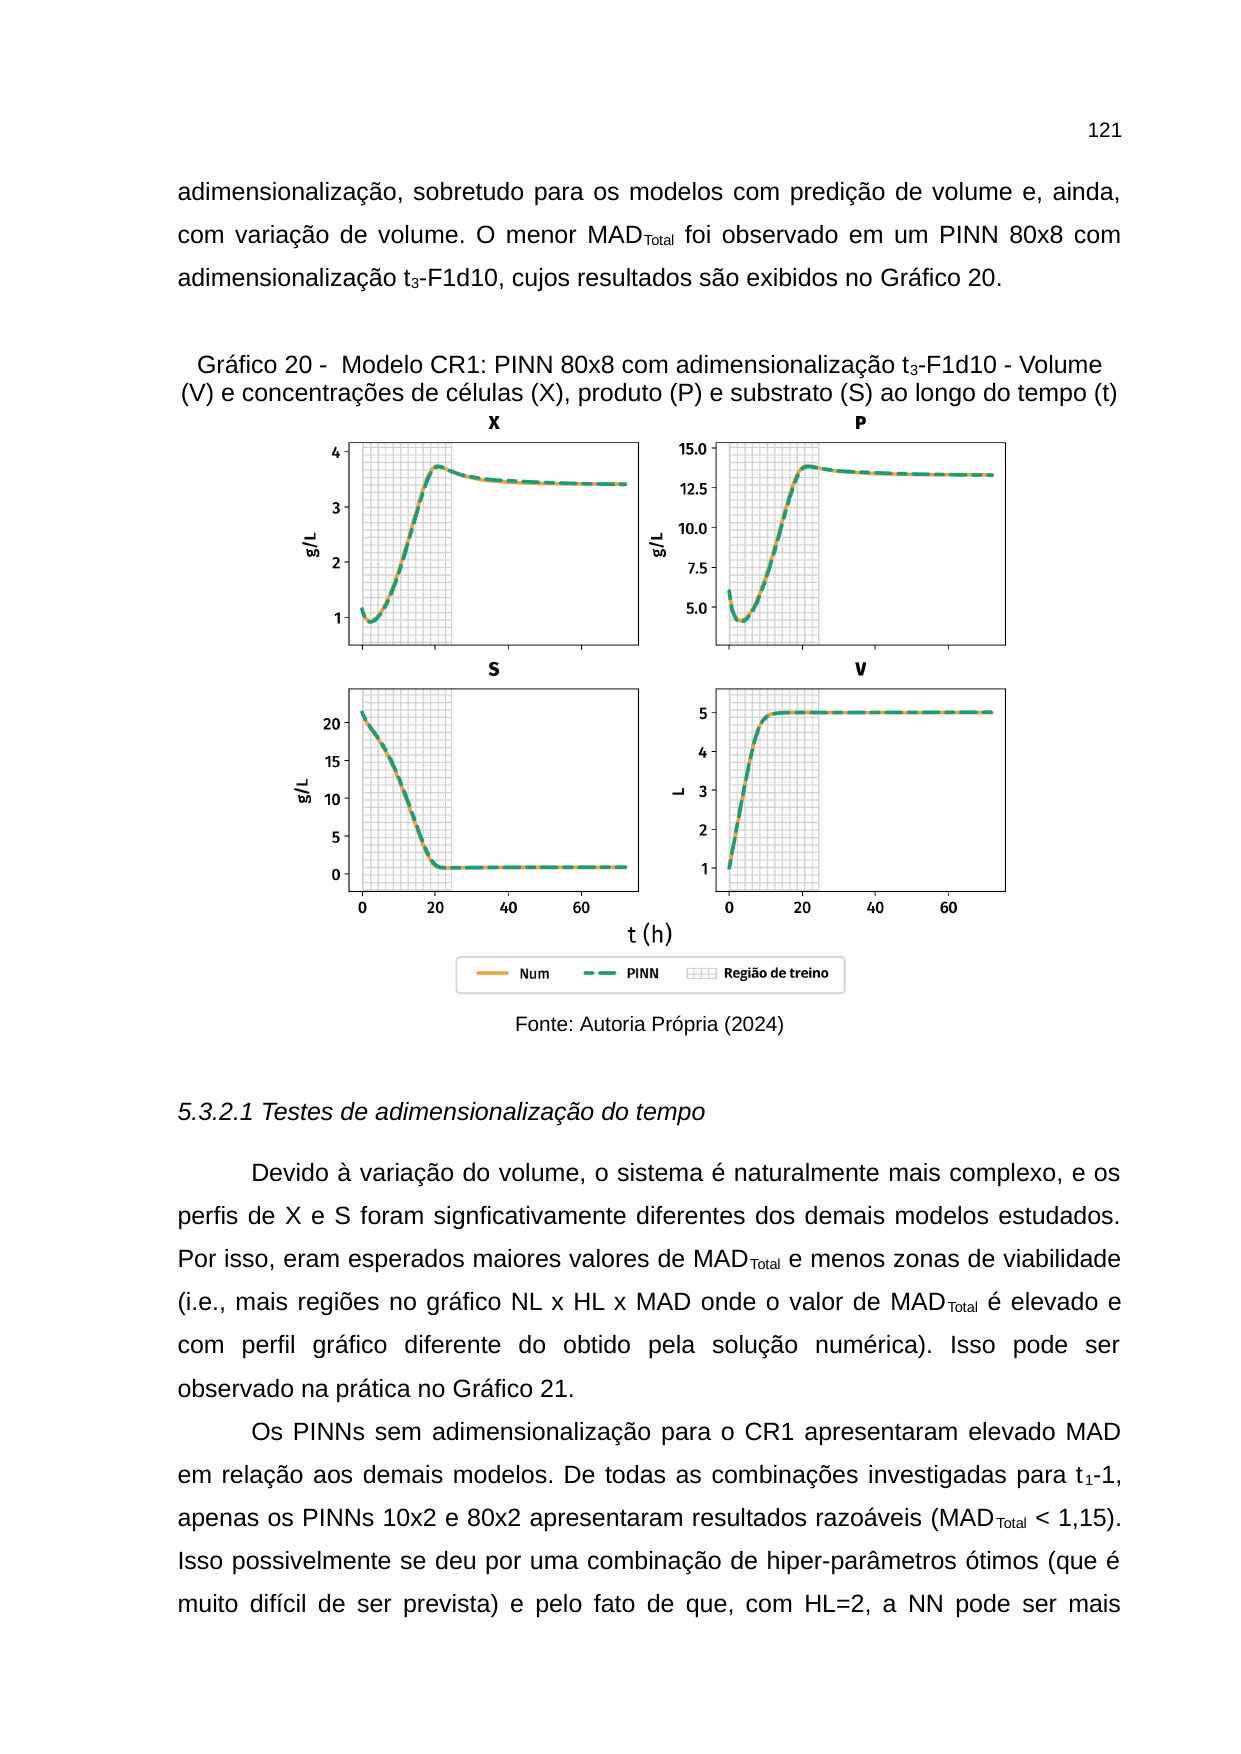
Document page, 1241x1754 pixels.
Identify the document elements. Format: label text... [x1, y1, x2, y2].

text adimensionalização, sobretudo para os modelos com predição de volume e, ainda, com variação de volume. O menor MADTotal foi observado em um PINN 80x8 com adimensionalização t3-F1d10, cujos resultados são exibidos no Gráfico 20. [177, 177, 1122, 292]
text Gráfico 20 - Modelo CR1: PINN 80x8 com adimensionalização t3-F1d10 - Volume (V) e concentrações de células (X), produto (P) e substrato (S) ao longo do tempo (t) [177, 349, 1122, 407]
text Devido à variação do volume, o sistema é naturalmente mais complexo, e os perfis de X e S foram signficativamente diferentes dos demais modelos estudados. Por isso, eram esperados maiores valores de MADTotal e menos zonas de viabilidade (i.e., mais regiões no gráfico NL x HL x MAD onde o valor de MADTotal é elevado e com perfil gráfico diferente do obtido pela solução numérica). Isso pode ser observado na prática no Gráfico 21. [177, 1158, 1122, 1402]
text Os PINNs sem adimensionalização para o CR1 apresentaram elevado MAD em relação aos demais modelos. De todas as combinações investigadas para t1-1, apenas os PINNs 10x2 e 80x2 apresentaram resultados razoáveis (MADTotal < 1,15). Isso possivelmente se deu por uma combinação de hiper-parâmetros ótimos (que é muito difícil de ser prevista) e pelo fato de que, com HL=2, a NN pode ser mais [177, 1417, 1122, 1618]
picture [262, 407, 1037, 1005]
subtitle Testes de adimensionalização do tempo [177, 1097, 1122, 1126]
text Fonte: Autoria Própria (2024) [177, 1005, 1122, 1036]
